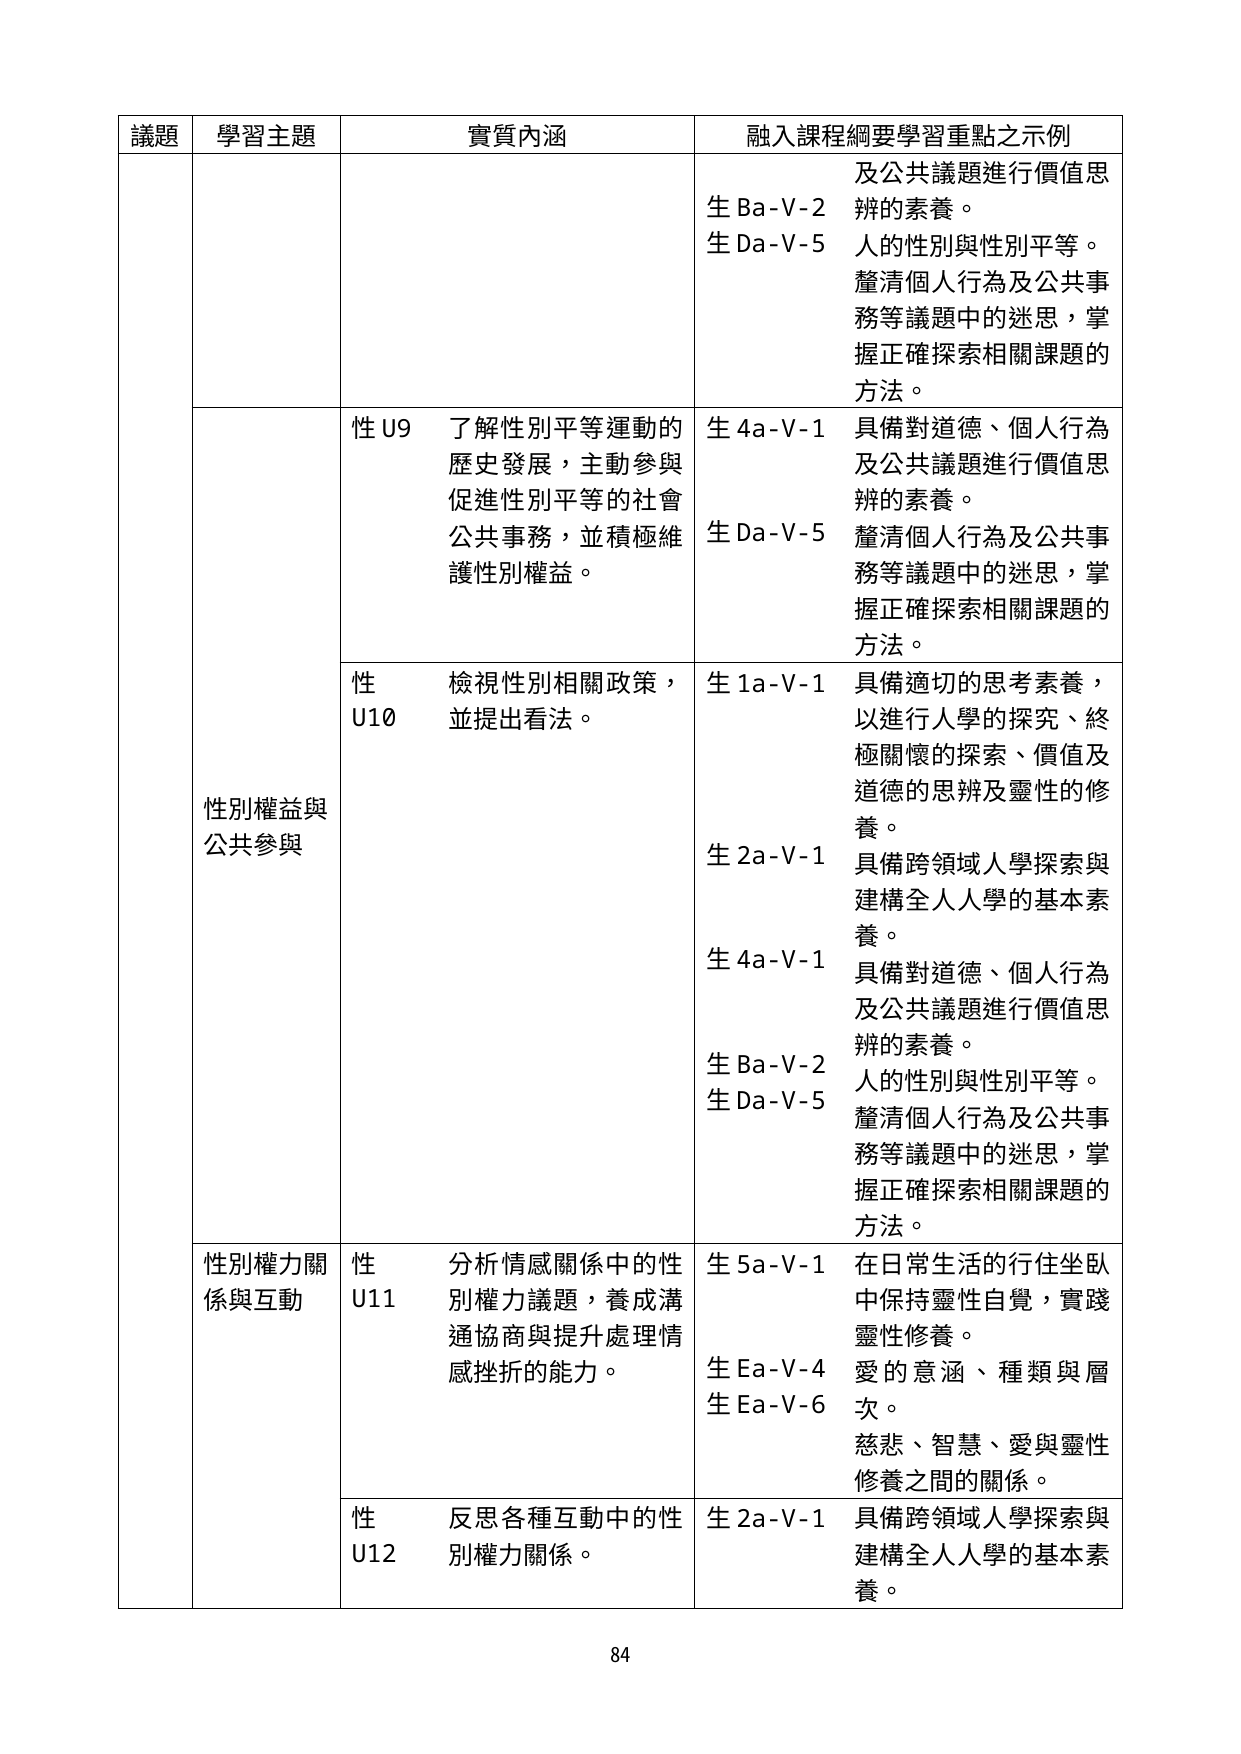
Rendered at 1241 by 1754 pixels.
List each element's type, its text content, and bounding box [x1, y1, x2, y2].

table_cell 反思各種互動中的性別權力關係。 [437, 1499, 694, 1608]
table_cell 了解性別平等運動的歷史發展，主動參與促進性別平等的社會公共事務，並積極維護性別權益。 [437, 408, 694, 662]
table_cell 具備適切的思考素養，以進行人學的探究、終極關懷的探索、價值及道德的思辨及靈性的修養。 具備跨領域人學探索與建構全人人學的基本素養。 具備對道德、個人行為及公共議題進行價值思辨的素養。 人的性別與性別平等。 釐清個人行為及公共事務等議題中的迷思，掌握正確探索相關課題的方法。 [843, 663, 1122, 1243]
table_cell 分析情感關係中的性別權力議題，養成溝通協商與提升處理情感挫折的能力。 [437, 1244, 694, 1498]
table_header 融入課程綱要學習重點之示例 [695, 116, 1122, 152]
table_cell 生1a-V-1 生2a-V-1 生4a-V-1 生Ba-V-2 生Da-V-5 [695, 663, 843, 1243]
table_cell 生Ba-V-2 生Da-V-5 [695, 154, 843, 407]
table_cell 具備對道德、個人行為及公共議題進行價值思辨的素養。 釐清個人行為及公共事務等議題中的迷思，掌握正確探索相關課題的方法。 [843, 408, 1122, 662]
table_cell 性U9 [341, 408, 437, 662]
table_cell 性U10 [341, 663, 437, 1243]
table_cell [341, 154, 437, 407]
table_header 議題 [119, 116, 192, 152]
table_cell [193, 154, 340, 407]
table_cell 具備跨領域人學探索與建構全人人學的基本素養。 [843, 1499, 1122, 1608]
table_cell [437, 154, 694, 407]
table_header 實質內涵 [341, 116, 694, 152]
table_cell 生5a-V-1 生Ea-V-4 生Ea-V-6 [695, 1244, 843, 1498]
table_cell 性別權益與公共參與 [193, 408, 340, 1243]
table_cell 及公共議題進行價值思辨的素養。 人的性別與性別平等。 釐清個人行為及公共事務等議題中的迷思，掌握正確探索相關課題的方法。 [843, 154, 1122, 407]
table_cell 在日常生活的行住坐臥中保持靈性自覺，實踐靈性修養。 愛的意涵、種類與層次。 慈悲、智慧、愛與靈性修養之間的關係。 [843, 1244, 1122, 1498]
table_cell 性別權力關係與互動 [193, 1244, 340, 1608]
table_cell 生2a-V-1 [695, 1499, 843, 1608]
table_cell 性U11 [341, 1244, 437, 1498]
table_cell [119, 154, 192, 1608]
table_cell 性U12 [341, 1499, 437, 1608]
table_header 學習主題 [193, 116, 340, 152]
table_cell 檢視性別相關政策，並提出看法。 [437, 663, 694, 1243]
table_cell 生4a-V-1 生Da-V-5 [695, 408, 843, 662]
